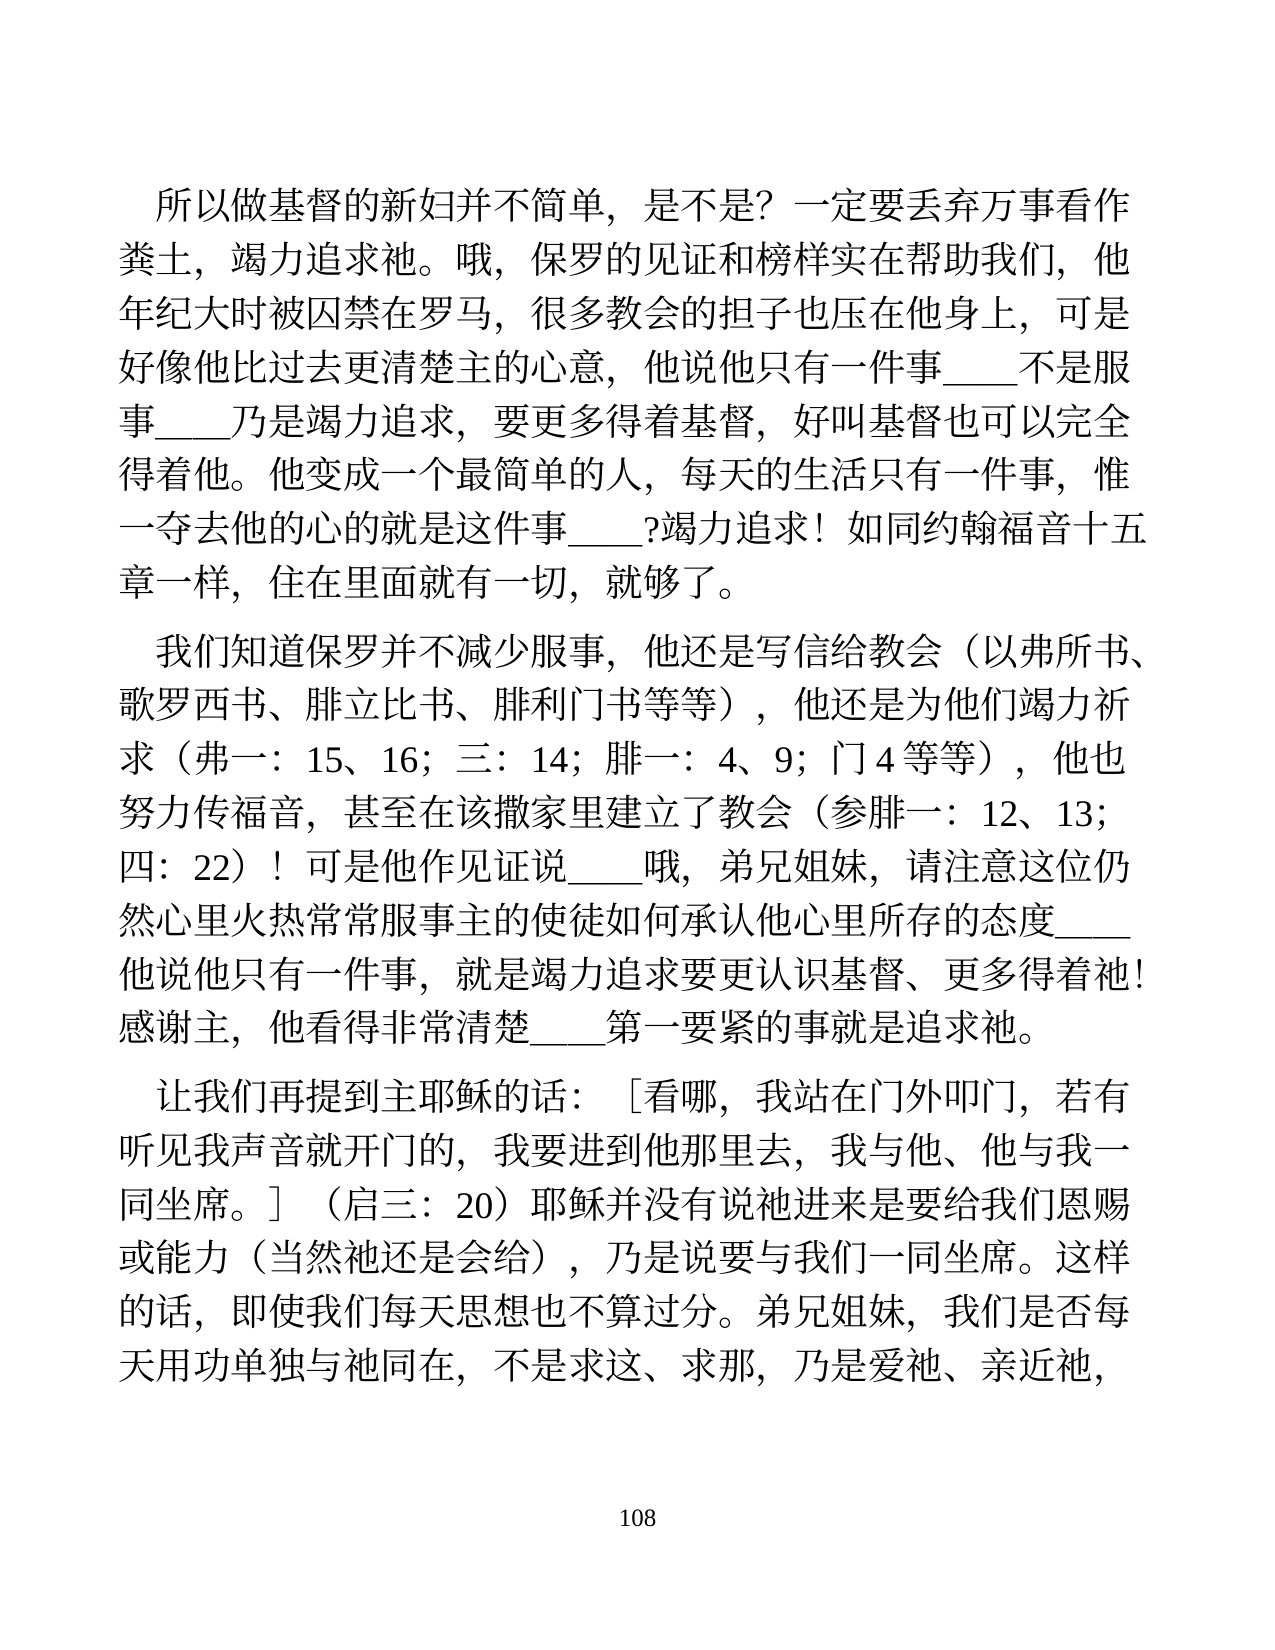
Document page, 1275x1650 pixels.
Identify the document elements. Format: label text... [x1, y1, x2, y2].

text 让我们再提到主耶稣的话：［看哪，我站在门外叩门，若有听见我声音就开门的，我要进到他那里去，我与他、他与我一同坐席。］（启三：20）耶稣并没有说祂进来是要给我们恩赐或能力（当然祂还是会给），乃是说要与我们一同坐席。这样的话，即使我们每天思想也不算过分。弟兄姐妹，我们是否每天用功单独与祂同在，不是求这、求那，乃是爱祂、亲近祂， [118, 1067, 1157, 1390]
text 所以做基督的新妇并不简单，是不是？一定要丢弃万事看作粪土，竭力追求祂。哦，保罗的见证和榜样实在帮助我们，他年纪大时被囚禁在罗马，很多教会的担子也压在他身上，可是好像他比过去更清楚主的心意，他说他只有一件事＿＿不是服事＿＿乃是竭力追求，要更多得着基督，好叫基督也可以完全得着他。他变成一个最简单的人，每天的生活只有一件事，惟一夺去他的心的就是这件事＿＿?竭力追求！如同约翰福音十五章一样，住在里面就有一切，就够了。 [118, 176, 1157, 607]
text 我们知道保罗并不减少服事，他还是写信给教会（以弗所书、歌罗西书、腓立比书、腓利门书等等），他还是为他们竭力祈求（弗一：15、16；三：14；腓一：4、9；门4等等），他也努力传福音，甚至在该撒家里建立了教会（参腓一：12、13；四：22）！可是他作见证说＿＿哦，弟兄姐妹，请注意这位仍然心里火热常常服事主的使徒如何承认他心里所存的态度＿＿他说他只有一件事，就是竭力追求要更认识基督、更多得着祂！感谢主，他看得非常清楚＿＿第一要紧的事就是追求祂。 [118, 622, 1157, 1053]
